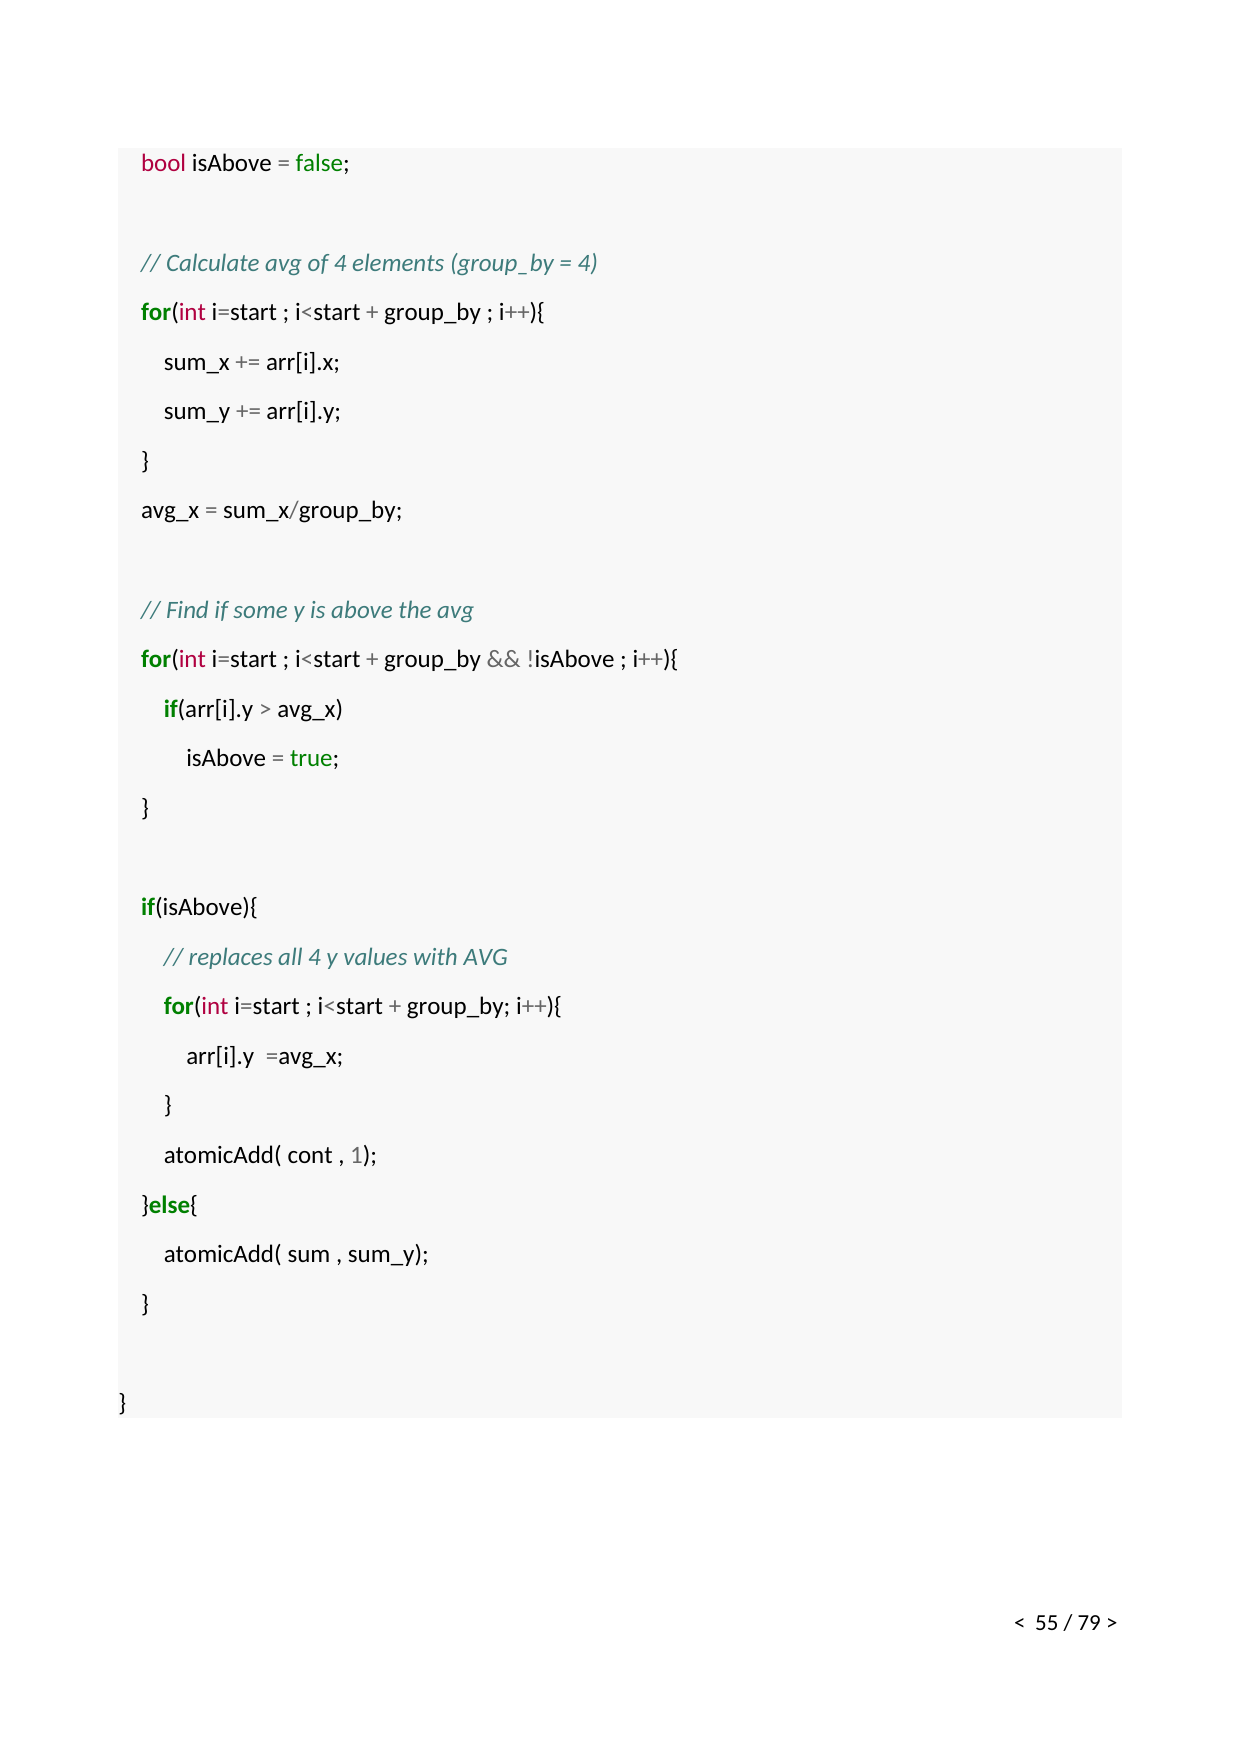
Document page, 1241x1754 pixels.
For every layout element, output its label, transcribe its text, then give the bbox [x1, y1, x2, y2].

text } [118, 1090, 1122, 1120]
text if(arr[i].y > avg_x) [118, 693, 1122, 723]
text isAbove = true; [118, 743, 1122, 773]
text sum_y += arr[i].y; [118, 396, 1122, 426]
text // Calculate avg of 4 elements (group_by = 4) [118, 247, 1122, 277]
text avg_x = sum_x/group_by; [118, 495, 1122, 525]
text for(int i=start ; i<start + group_by ; i++){ [118, 296, 1122, 327]
text } [118, 1387, 1122, 1418]
text } [118, 792, 1122, 823]
text arr[i].y =avg_x; [118, 1040, 1122, 1071]
text } [118, 445, 1122, 476]
text } [118, 1288, 1122, 1318]
text sum_x += arr[i].x; [118, 346, 1122, 376]
text // replaces all 4 y values with AVG [118, 941, 1122, 971]
text atomicAdd( cont , 1); [118, 1139, 1122, 1170]
text }else{ [118, 1189, 1122, 1219]
text bool isAbove = false; [118, 148, 1122, 178]
text for(int i=start ; i<start + group_by; i++){ [118, 991, 1122, 1021]
text if(isAbove){ [118, 891, 1122, 922]
text for(int i=start ; i<start + group_by && !isAbove ; i++){ [118, 643, 1122, 674]
text // Find if some y is above the avg [118, 594, 1122, 624]
text atomicAdd( sum , sum_y); [118, 1238, 1122, 1269]
